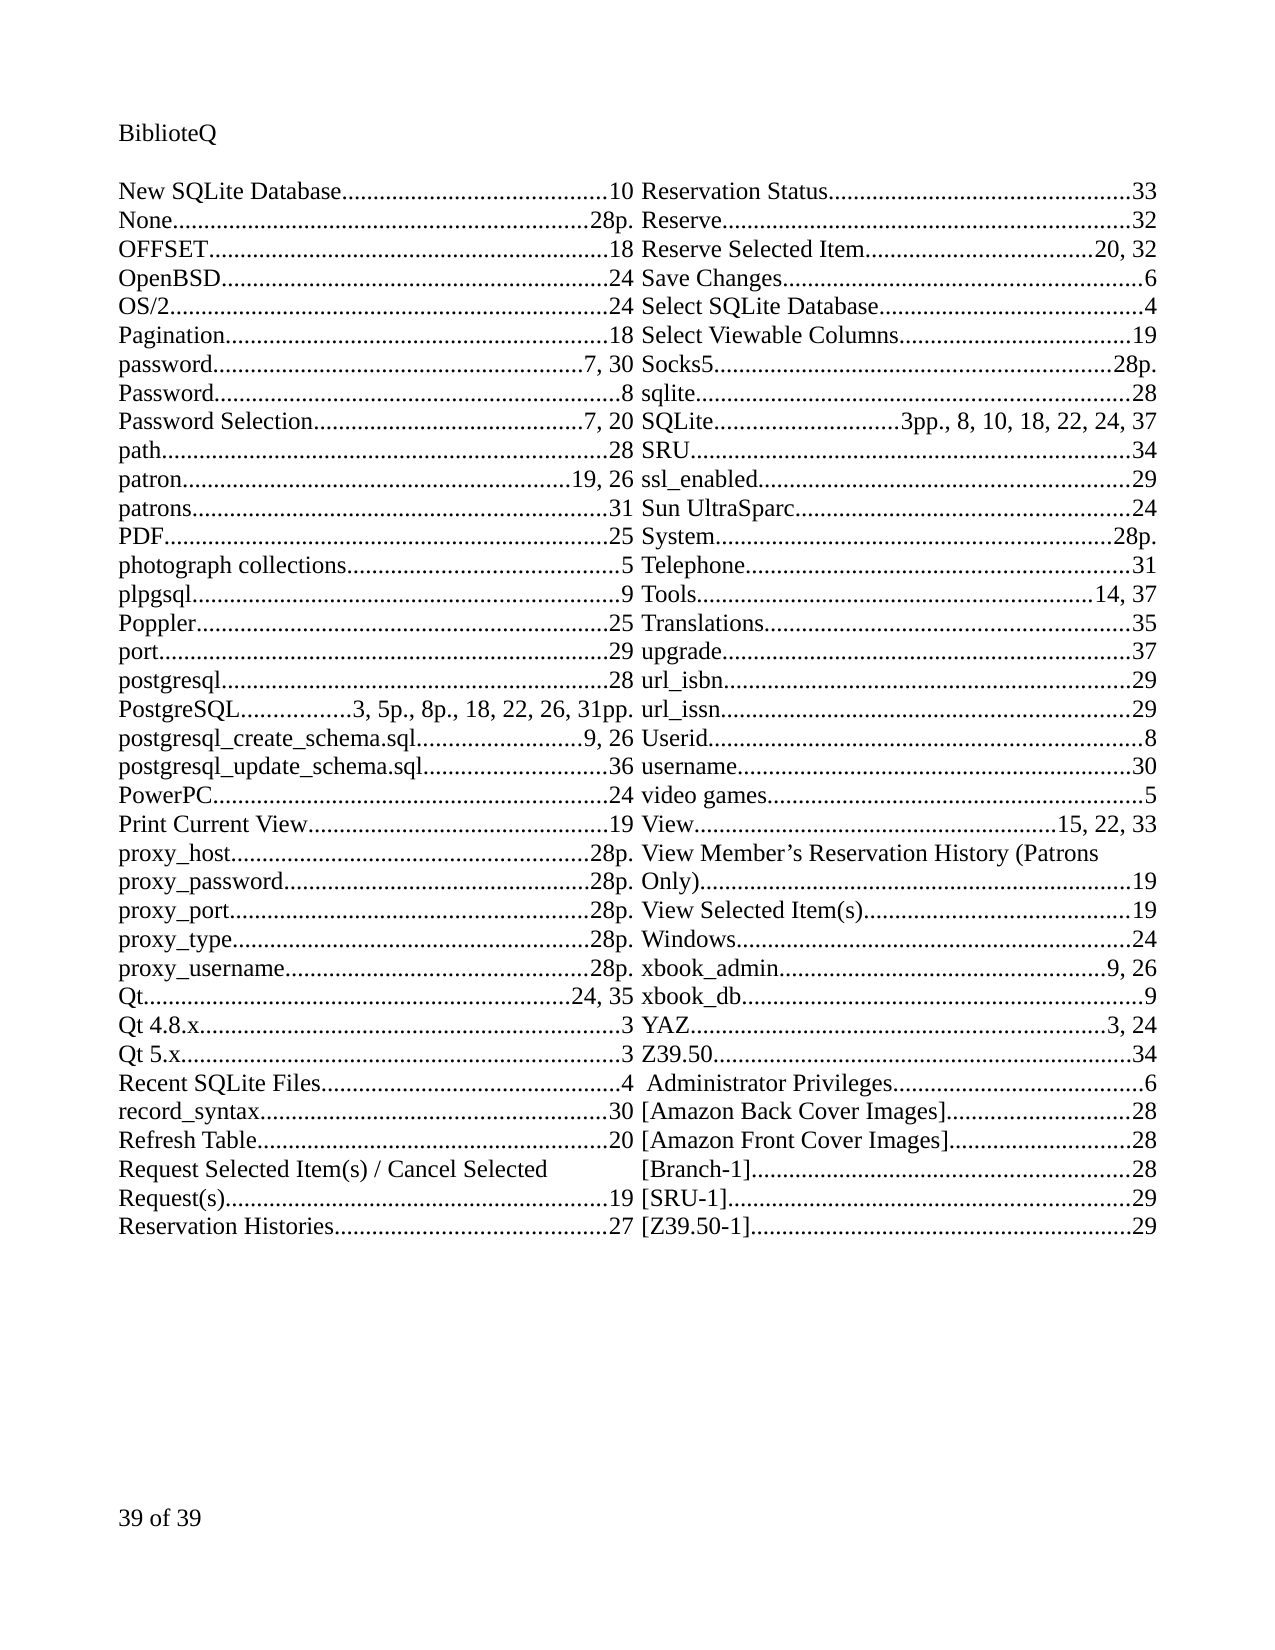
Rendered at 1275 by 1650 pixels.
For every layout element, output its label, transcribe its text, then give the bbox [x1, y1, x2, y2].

text New SQLite Database 10 [118, 176, 634, 205]
text xbook_admin 9, 26 [641, 953, 1157, 981]
text Password Selection 7, 20 [118, 406, 634, 435]
text OFFSET 18 [118, 234, 634, 263]
text Password 8 [118, 378, 634, 406]
text password 7, 30 [118, 349, 634, 378]
text Sun UltraSparc 24 [641, 493, 1157, 521]
text Qt 4.8.x 3 [118, 1010, 634, 1039]
text System 28p. [641, 521, 1157, 550]
text url_isbn 29 [641, 665, 1157, 694]
text port 29 [118, 636, 634, 665]
text [Amazon Back Cover Images] 28 [641, 1096, 1157, 1125]
text proxy_username 28p. [118, 953, 634, 981]
text View Selected Item(s) 19 [641, 895, 1157, 924]
text Reservation Status 33 [641, 176, 1157, 205]
text Reservation Histories 27 [118, 1211, 634, 1240]
text [Branch-1] 28 [641, 1154, 1157, 1183]
text proxy_type 28p. [118, 924, 634, 953]
text proxy_host 28p. [118, 838, 634, 866]
text upgrade 37 [641, 636, 1157, 665]
text Translations 35 [641, 608, 1157, 636]
text SQLite 3pp., 8, 10, 18, 22, 24, 37 [641, 406, 1157, 435]
text Tools 14, 37 [641, 579, 1157, 608]
text Qt 5.x 3 [118, 1039, 634, 1068]
text PostgreSQL 3, 5p., 8p., 18, 22, 26, 31pp. [118, 694, 634, 723]
text patron 19, 26 [118, 464, 634, 493]
text Windows 24 [641, 924, 1157, 953]
text postgresql 28 [118, 665, 634, 694]
text Telephone 31 [641, 550, 1157, 579]
text proxy_port 28p. [118, 895, 634, 924]
text patrons 31 [118, 493, 634, 521]
text Socks5 28p. [641, 349, 1157, 378]
text path 28 [118, 435, 634, 464]
text Pagination 18 [118, 320, 634, 349]
text View Member’s Reservation History (Patrons Only) 19 [641, 838, 1157, 895]
text Select Viewable Columns 19 [641, 320, 1157, 349]
text SRU 34 [641, 435, 1157, 464]
text photograph collections 5 [118, 550, 634, 579]
text Save Changes 6 [641, 263, 1157, 291]
text Reserve 32 [641, 205, 1157, 234]
text Userid 8 [641, 723, 1157, 751]
text [Amazon Front Cover Images] 28 [641, 1125, 1157, 1154]
text Refresh Table 20 [118, 1125, 634, 1154]
text proxy_password 28p. [118, 866, 634, 895]
text record_syntax 30 [118, 1096, 634, 1125]
text None 28p. [118, 205, 634, 234]
text OS/2 24 [118, 291, 634, 320]
text xbook_db 9 [641, 981, 1157, 1010]
text ssl_enabled 29 [641, 464, 1157, 493]
text PowerPC 24 [118, 780, 634, 809]
text Select SQLite Database 4 [641, 291, 1157, 320]
text Recent SQLite Files 4 [118, 1068, 634, 1096]
text sqlite 28 [641, 378, 1157, 406]
text Administrator Privileges 6 [641, 1068, 1157, 1096]
text Reserve Selected Item 20, 32 [641, 234, 1157, 263]
text View 15, 22, 33 [641, 809, 1157, 838]
text YAZ 3, 24 [641, 1010, 1157, 1039]
text postgresql_update_schema.sql 36 [118, 751, 634, 780]
text Z39.50 34 [641, 1039, 1157, 1068]
text postgresql_create_schema.sql 9, 26 [118, 723, 634, 751]
text [Z39.50-1] 29 [641, 1211, 1157, 1240]
text PDF 25 [118, 521, 634, 550]
text Print Current View 19 [118, 809, 634, 838]
text username 30 [641, 751, 1157, 780]
text plpgsql 9 [118, 579, 634, 608]
text Qt 24, 35 [118, 981, 634, 1010]
text video games 5 [641, 780, 1157, 809]
text [SRU-1] 29 [641, 1183, 1157, 1211]
text Poppler 25 [118, 608, 634, 636]
text Request Selected Item(s) / Cancel Selected Request(s) 19 [118, 1154, 634, 1211]
text OpenBSD 24 [118, 263, 634, 291]
text url_issn 29 [641, 694, 1157, 723]
